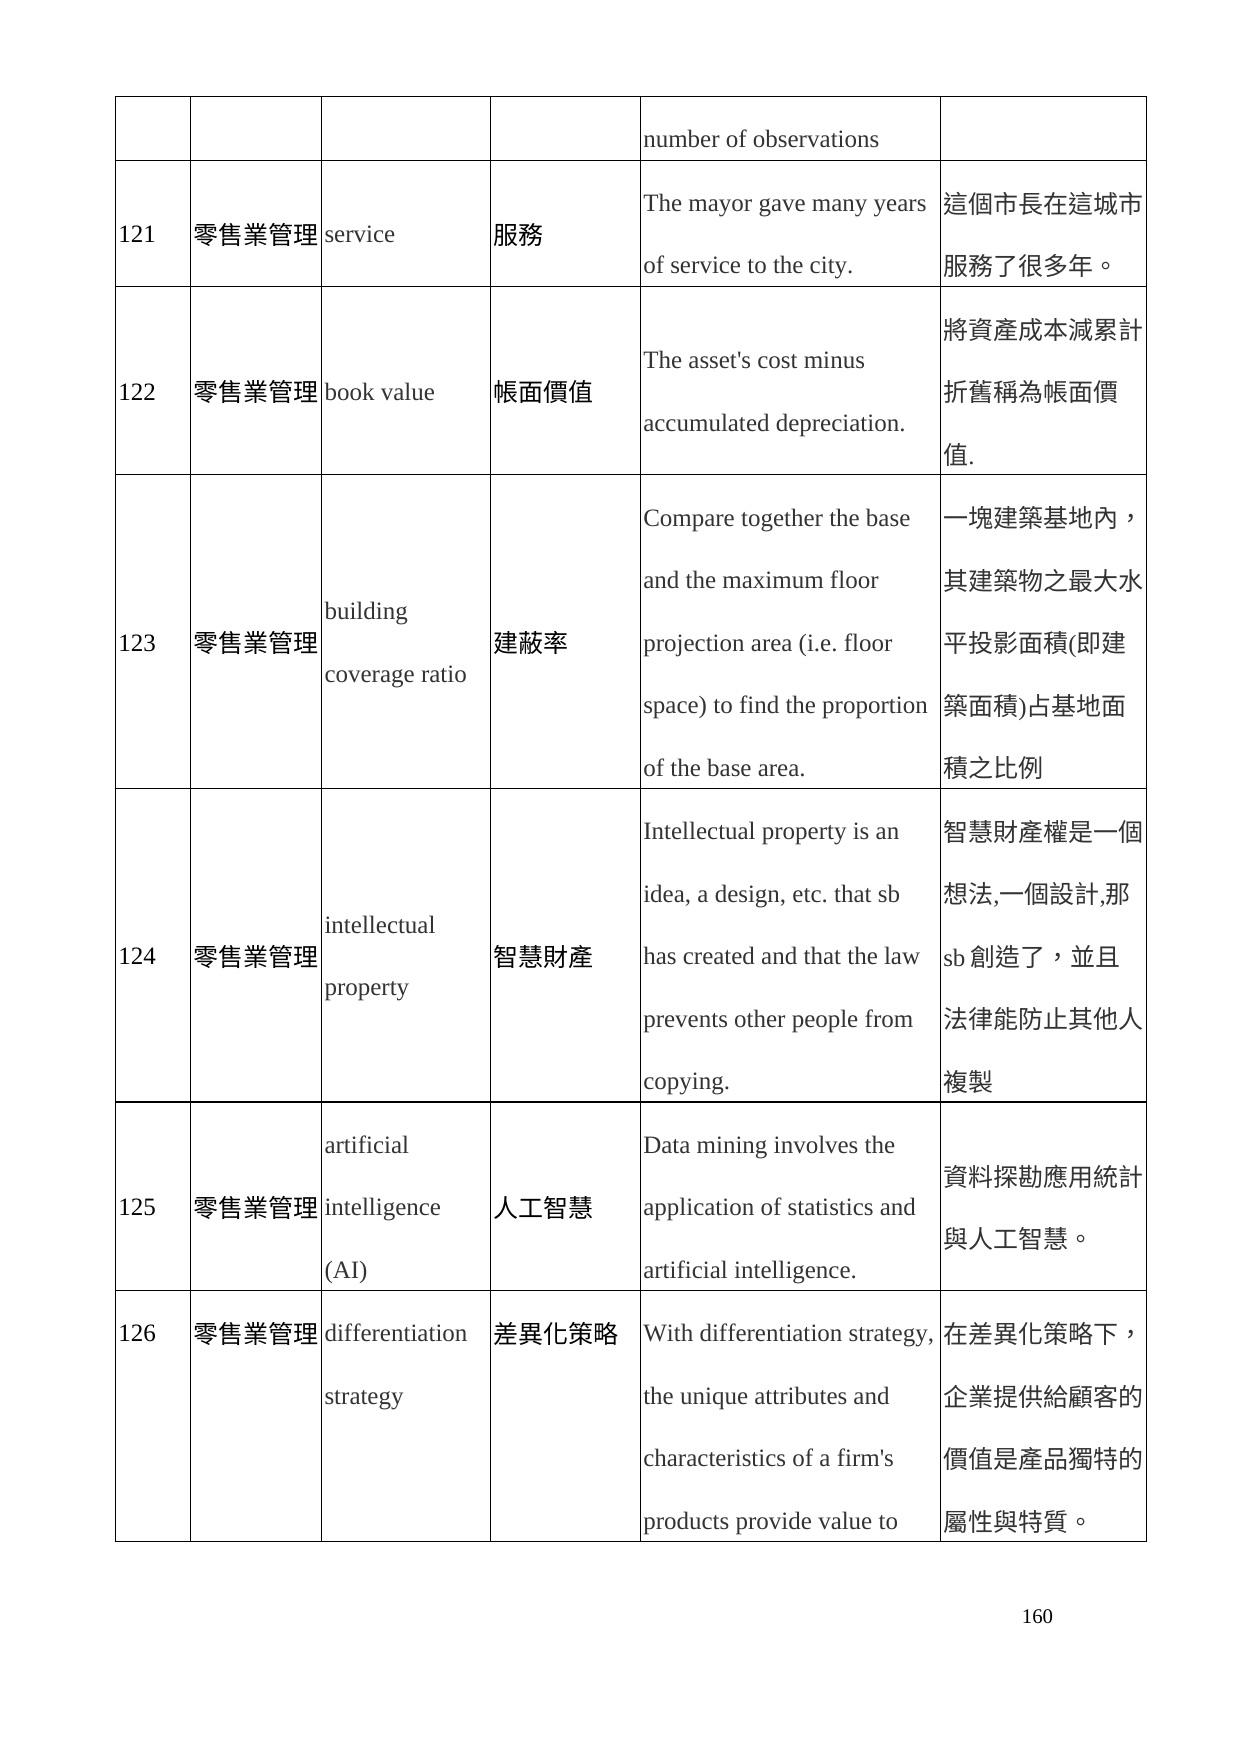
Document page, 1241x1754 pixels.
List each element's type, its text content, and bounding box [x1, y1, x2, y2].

table_cell 帳面價值 [491, 287, 640, 474]
table_cell Data mining involves the application of statistics and artificial intelligence. [641, 1103, 940, 1290]
table_cell 零售業管理 [191, 475, 321, 788]
table_cell intellectual property [322, 789, 490, 1101]
table_cell 121 [116, 161, 190, 286]
table_cell service [322, 161, 490, 286]
table_cell 零售業管理 [191, 161, 321, 286]
table_cell With differentiation strategy, the unique attributes and characteristics of a firm's products provide value to [641, 1291, 940, 1541]
table_cell 124 [116, 789, 190, 1101]
table_cell building coverage ratio [322, 475, 490, 788]
table_cell number of observations [641, 97, 940, 160]
table_cell 125 [116, 1103, 190, 1290]
table_cell differentiation strategy [322, 1291, 490, 1541]
table_cell 人工智慧 [491, 1103, 640, 1290]
table_cell 這個市長在這城市服務了很多年。 [941, 161, 1146, 286]
table_cell The mayor gave many years of service to the city. [641, 161, 940, 286]
table_cell 智慧財產 [491, 789, 640, 1101]
table_cell Compare together the base and the maximum floor projection area (i.e. floor space) to find the proportion of the base area. [641, 475, 940, 788]
table_cell 將資產成本減累計折舊稱為帳面價值. [941, 287, 1146, 474]
table_cell [322, 97, 490, 160]
table_cell 零售業管理 [191, 1291, 321, 1541]
table_cell 建蔽率 [491, 475, 640, 788]
table_cell 差異化策略 [491, 1291, 640, 1541]
table_cell 126 [116, 1291, 190, 1541]
table_cell 零售業管理 [191, 1103, 321, 1290]
table_cell 零售業管理 [191, 287, 321, 474]
table_cell 在差異化策略下，企業提供給顧客的價值是產品獨特的屬性與特質。 [941, 1291, 1146, 1541]
table_cell [941, 97, 1146, 160]
table_cell 一塊建築基地內，其建築物之最大水平投影面積(即建築面積)占基地面積之比例 [941, 475, 1146, 788]
table_cell 122 [116, 287, 190, 474]
table_cell 123 [116, 475, 190, 788]
table_cell 資料探勘應用統計與人工智慧。 [941, 1103, 1146, 1290]
table_cell [491, 97, 640, 160]
table_cell book value [322, 287, 490, 474]
table_cell [116, 97, 190, 160]
table_cell 零售業管理 [191, 789, 321, 1101]
table_cell artificial intelligence (AI) [322, 1103, 490, 1290]
table_cell [191, 97, 321, 160]
table_cell 智慧財產權是一個想法,一個設計,那sb創造了，並且法律能防止其他人複製 [941, 789, 1146, 1101]
table_cell 服務 [491, 161, 640, 286]
table_cell Intellectual property is an idea, a design, etc. that sb has created and that the law prevents other people from copying. [641, 789, 940, 1101]
table_cell The asset's cost minus accumulated depreciation. [641, 287, 940, 474]
